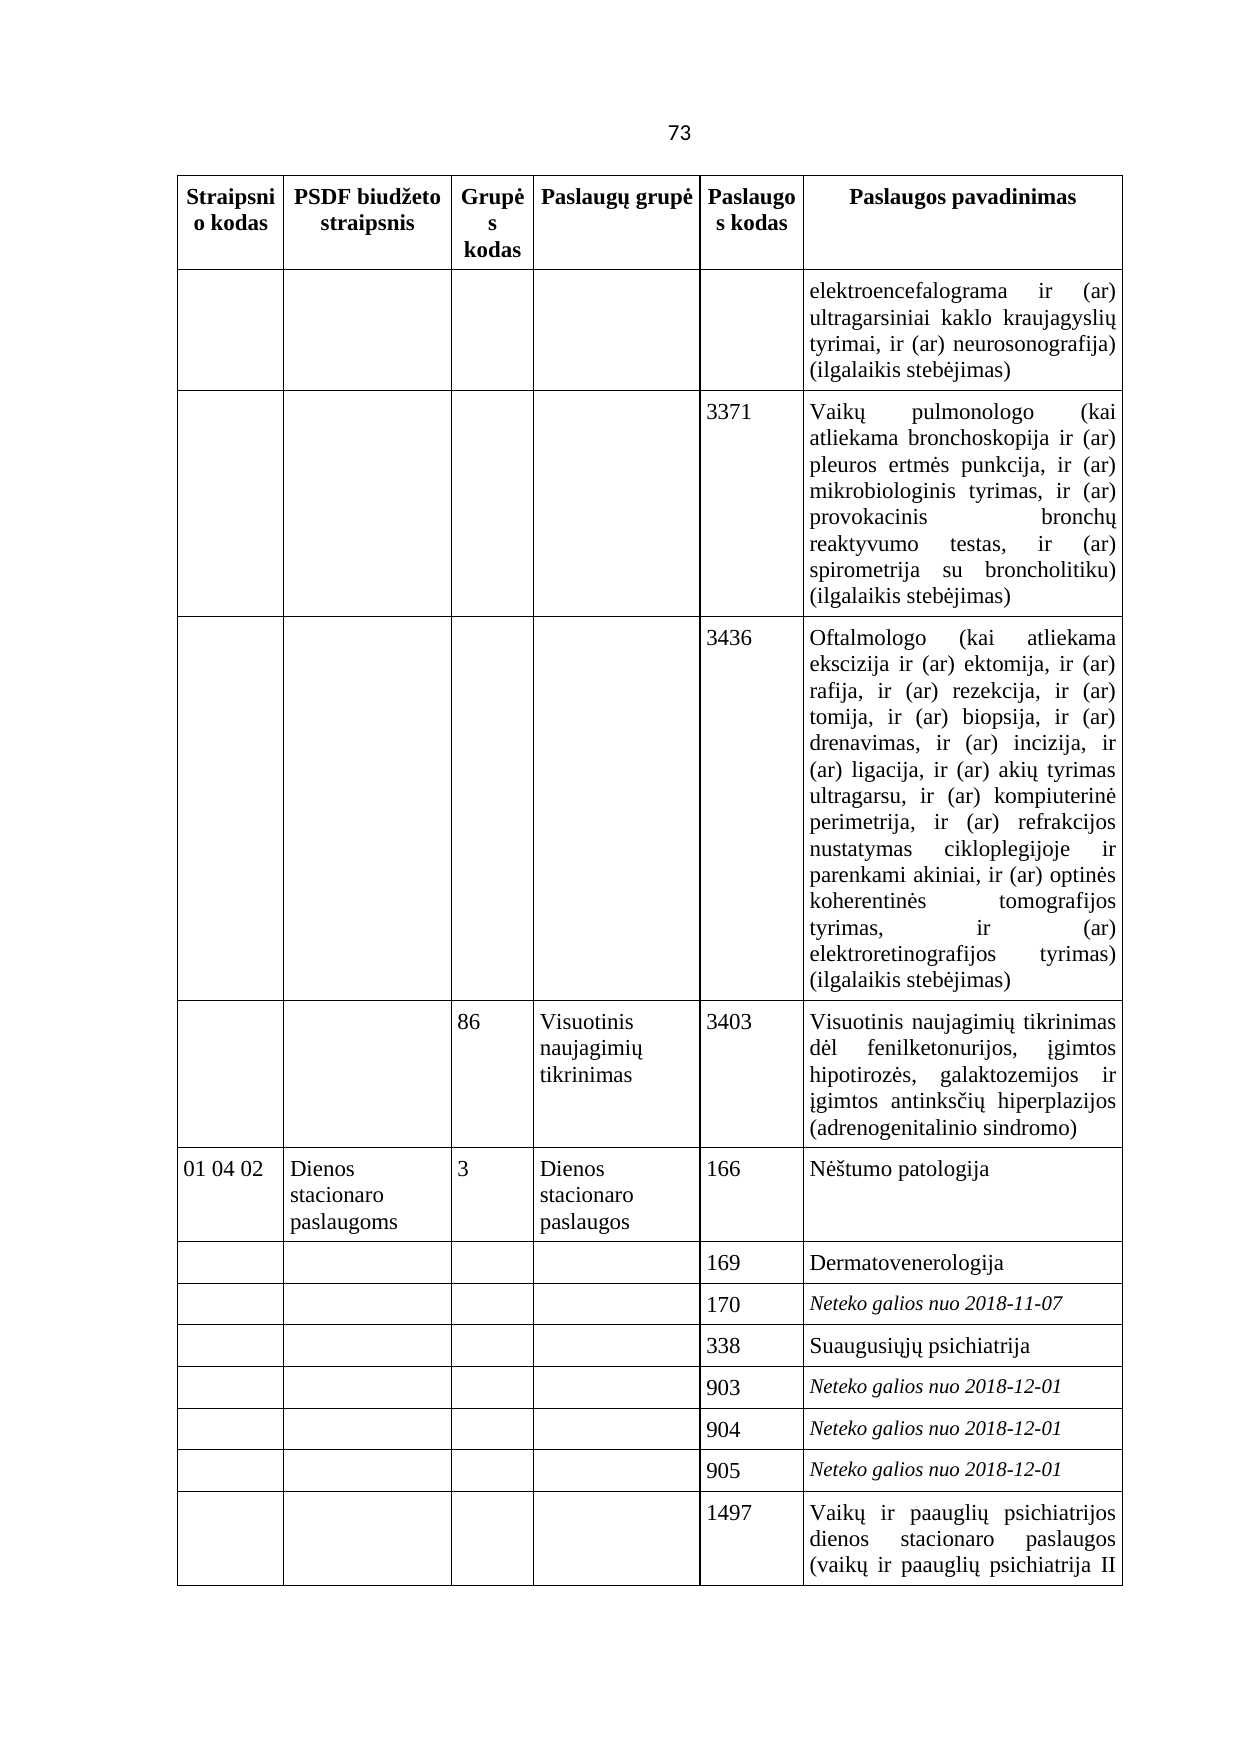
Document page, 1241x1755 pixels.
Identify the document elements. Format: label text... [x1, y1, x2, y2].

table_cell [534, 1325, 699, 1366]
table_cell Neteko galios nuo 2018-12-01 [804, 1367, 1122, 1407]
table_cell [284, 1325, 451, 1366]
table_cell [452, 270, 533, 390]
table_cell Suaugusiųjų psichiatrija [804, 1325, 1122, 1366]
table_header Paslaugų grupė [534, 176, 699, 269]
table_cell 3436 [701, 617, 803, 1000]
table_cell [534, 270, 699, 390]
table_header Straipsnio kodas [178, 176, 283, 269]
table_cell [534, 1409, 699, 1449]
table_cell [452, 1367, 533, 1407]
table_cell [284, 1367, 451, 1407]
table_cell [452, 617, 533, 1000]
table_cell [452, 1325, 533, 1366]
table_cell Visuotinis naujagimių tikrinimas dėl fenilketonurijos, įgimtos hipotirozės, galaktozemijos ir įgimtos antinksčių hiperplazijos (adrenogenitalinio sindromo) [804, 1001, 1122, 1147]
table_cell 166 [701, 1148, 803, 1241]
table_cell [534, 1367, 699, 1407]
table_cell 903 [701, 1367, 803, 1407]
table_cell [452, 1492, 533, 1585]
table_cell [178, 1409, 283, 1449]
table_cell 905 [701, 1450, 803, 1491]
table_cell 86 [452, 1001, 533, 1147]
table_cell 1497 [701, 1492, 803, 1585]
table_cell Nėštumo patologija [804, 1148, 1122, 1241]
table_cell [701, 270, 803, 390]
table_cell [534, 1492, 699, 1585]
table_cell [452, 1242, 533, 1283]
table_cell [284, 1409, 451, 1449]
table_cell Dermatovenerologija [804, 1242, 1122, 1283]
table_cell [534, 1450, 699, 1491]
table_cell 170 [701, 1284, 803, 1324]
table_cell 3 [452, 1148, 533, 1241]
table_cell Vaikų pulmonologo (kai atliekama bronchoskopija ir (ar) pleuros ertmės punkcija, ir (ar) mikrobiologinis tyrimas, ir (ar) provokacinis bronchų reaktyvumo testas, ir (ar) spirometrija su broncholitiku) (ilgalaikis stebėjimas) [804, 391, 1122, 616]
table_cell Dienos stacionaro paslaugos [534, 1148, 699, 1241]
table_cell [452, 1284, 533, 1324]
table_cell [178, 1367, 283, 1407]
table_cell [284, 391, 451, 616]
table_header Paslaugos pavadinimas [804, 176, 1122, 269]
table_cell [178, 1242, 283, 1283]
table_cell Visuotinis naujagimių tikrinimas [534, 1001, 699, 1147]
table_cell [534, 1242, 699, 1283]
table_cell [534, 1284, 699, 1324]
table_cell Dienos stacionaro paslaugoms [284, 1148, 451, 1241]
table_cell elektroencefalograma ir (ar) ultragarsiniai kaklo kraujagyslių tyrimai, ir (ar) neurosonografija) (ilgalaikis stebėjimas) [804, 270, 1122, 390]
table_cell [178, 1284, 283, 1324]
table_cell 3371 [701, 391, 803, 616]
table_cell 01 04 02 [178, 1148, 283, 1241]
table_cell [284, 1284, 451, 1324]
table_cell Vaikų ir paauglių psichiatrijos dienos stacionaro paslaugos (vaikų ir paauglių psichiatrija II [804, 1492, 1122, 1585]
table_cell [178, 1492, 283, 1585]
table_cell [534, 391, 699, 616]
table_cell [284, 1242, 451, 1283]
table_cell 169 [701, 1242, 803, 1283]
table_header Paslaugos kodas [701, 176, 803, 269]
table_cell [178, 617, 283, 1000]
table_cell [284, 1492, 451, 1585]
table_cell [284, 1450, 451, 1491]
table_cell 904 [701, 1409, 803, 1449]
table_header PSDF biudžeto straipsnis [284, 176, 451, 269]
table_cell [452, 391, 533, 616]
table_cell [178, 1325, 283, 1366]
table_cell [534, 617, 699, 1000]
table_cell [452, 1409, 533, 1449]
table_cell [284, 1001, 451, 1147]
table_cell Oftalmologo (kai atliekama ekscizija ir (ar) ektomija, ir (ar) rafija, ir (ar) rezekcija, ir (ar) tomija, ir (ar) biopsija, ir (ar) drenavimas, ir (ar) incizija, ir (ar) ligacija, ir (ar) akių tyrimas ultragarsu, ir (ar) kompiuterinė perimetrija, ir (ar) refrakcijos nustatymas cikloplegijoje ir parenkami akiniai, ir (ar) optinės koherentinės tomografijos tyrimas, ir (ar) elektroretinografijos tyrimas) (ilgalaikis stebėjimas) [804, 617, 1122, 1000]
table_cell Neteko galios nuo 2018-12-01 [804, 1450, 1122, 1491]
table_cell [284, 617, 451, 1000]
table_cell [452, 1450, 533, 1491]
table_cell Neteko galios nuo 2018-12-01 [804, 1409, 1122, 1449]
table_cell 338 [701, 1325, 803, 1366]
table_cell [178, 391, 283, 616]
table_cell [178, 270, 283, 390]
table_cell [284, 270, 451, 390]
table_cell Neteko galios nuo 2018-11-07 [804, 1284, 1122, 1324]
table_header Grupės kodas [452, 176, 533, 269]
table_cell [178, 1450, 283, 1491]
table_cell 3403 [701, 1001, 803, 1147]
table_cell [178, 1001, 283, 1147]
